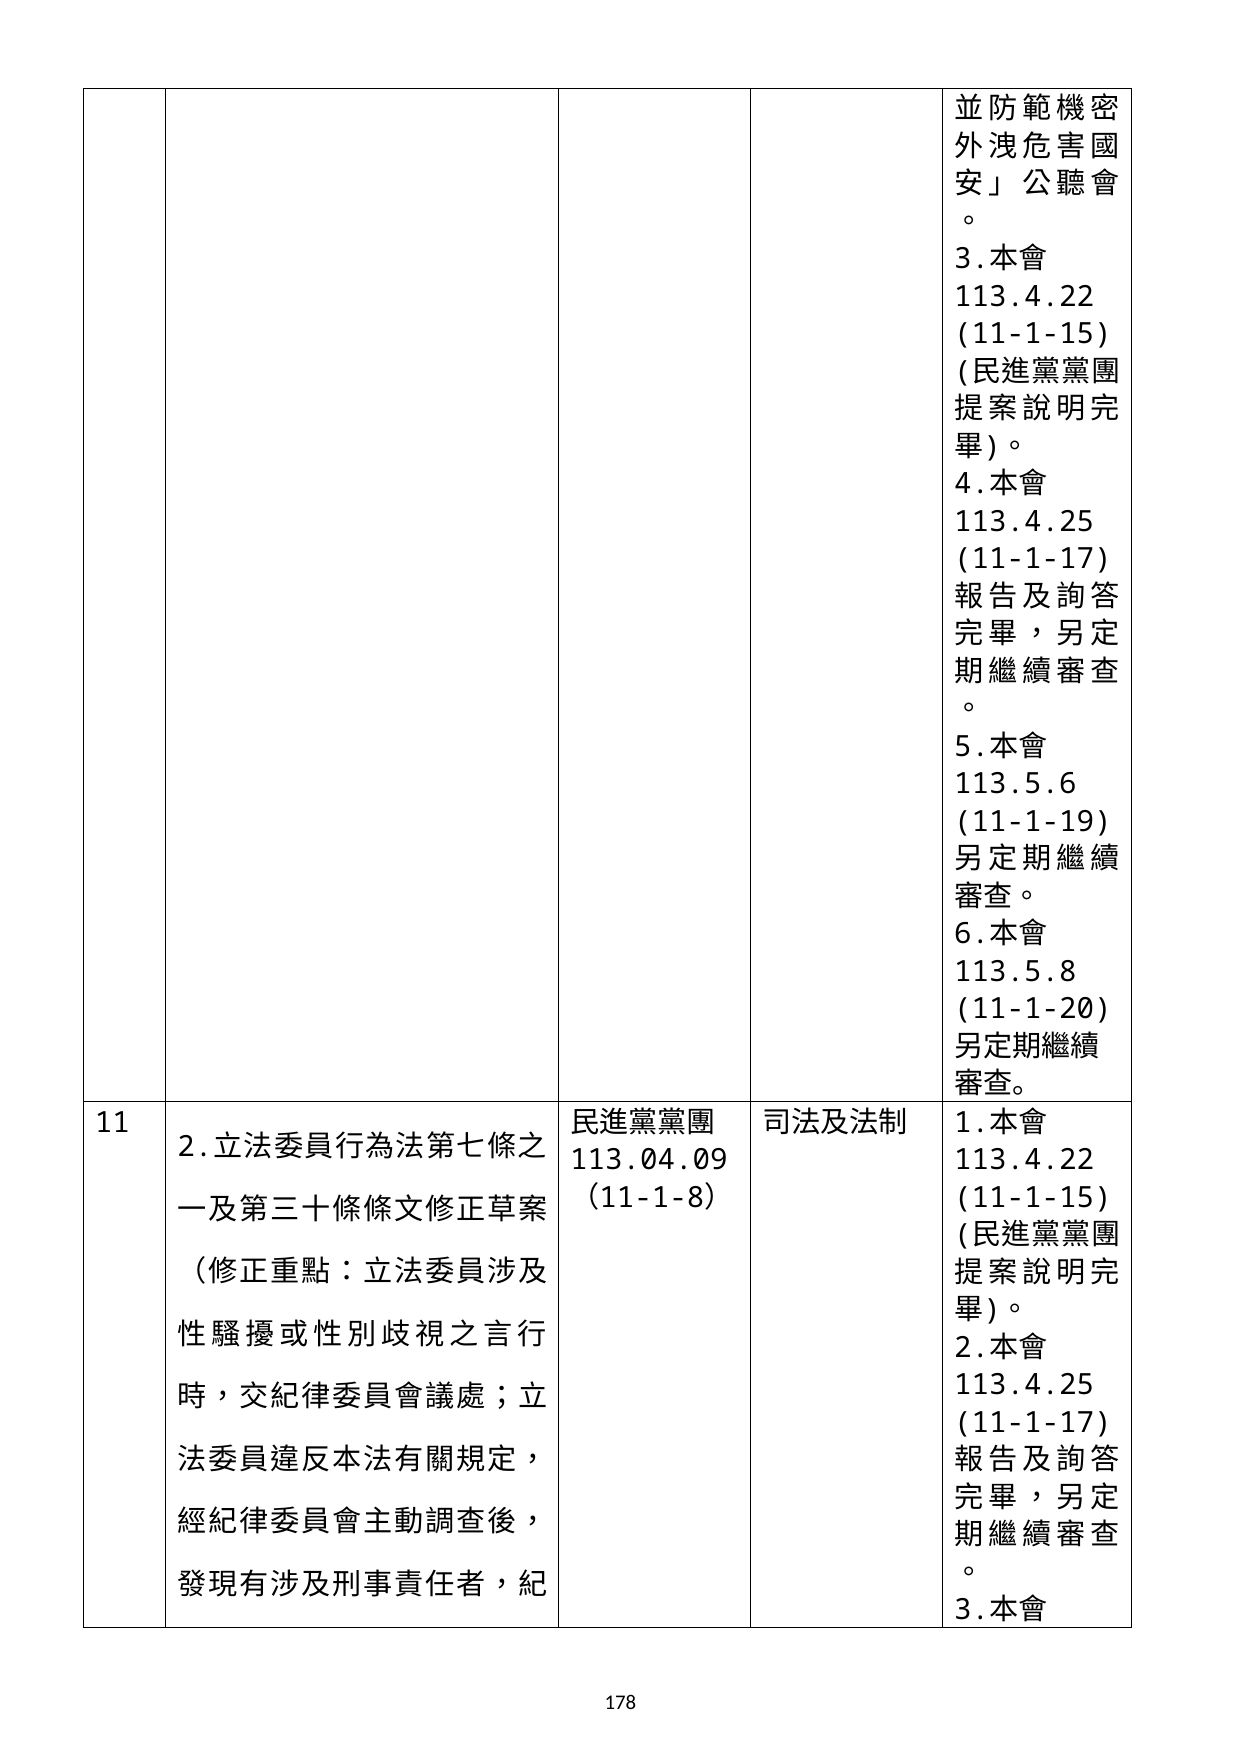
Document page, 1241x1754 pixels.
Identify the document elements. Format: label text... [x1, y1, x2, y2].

table_cell [751, 89, 942, 1101]
table_cell [559, 89, 750, 1101]
table_cell 並防範機密外洩危害國安」公聽會。 3.本會 113.4.22 (11-1-15)(民進黨黨團提案說明完畢)。 4.本會 113.4.25 (11-1-17)報告及詢答完畢，另定期繼續審查。 5.本會 113.5.6 (11-1-19)另定期繼續審查。 6.本會 113.5.8 (11-1-20)另定期繼續審查。 [943, 89, 1131, 1101]
table_cell 2.立法委員行為法第七條之一及第三十條條文修正草案（修正重點：立法委員涉及性騷擾或性別歧視之言行時，交紀律委員會議處；立法委員違反本法有關規定，經紀律委員會主動調查後，發現有涉及刑事責任者，紀 [166, 1102, 558, 1627]
table_cell [166, 89, 558, 1101]
table_cell 1.本會 113.4.22 (11-1-15)(民進黨黨團提案說明完畢)。 2.本會 113.4.25 (11-1-17)報告及詢答完畢，另定期繼續審查。 3.本會 [943, 1102, 1131, 1627]
table_cell 民進黨黨團 113.04.09 （11-1-8） [559, 1102, 750, 1627]
table_cell 司法及法制 [751, 1102, 942, 1627]
table_cell [84, 89, 165, 1101]
table_cell 11 [84, 1102, 165, 1627]
